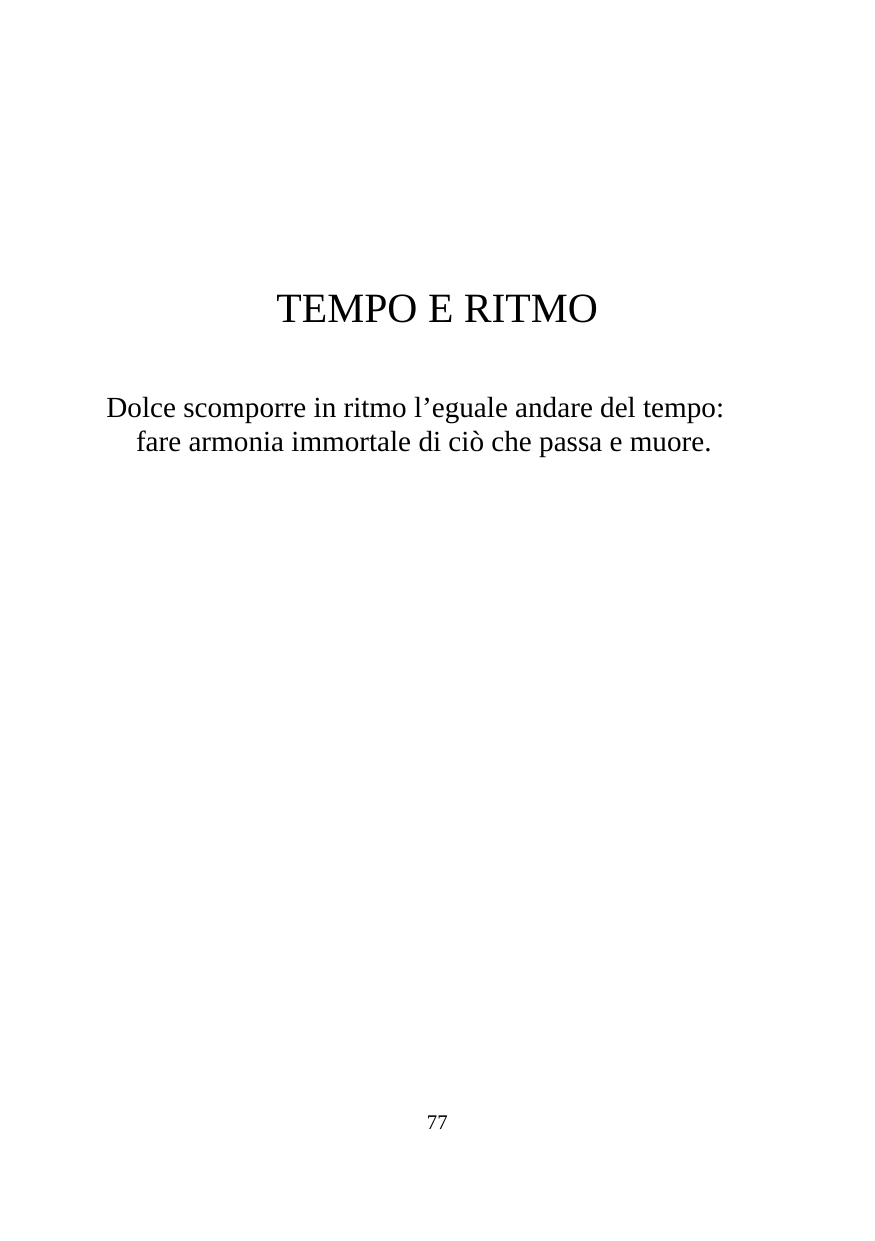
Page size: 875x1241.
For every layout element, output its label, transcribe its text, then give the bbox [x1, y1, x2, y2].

text Dolce scomporre in ritmo l’eguale andare del tempo: fare armonia immortale di ciò che passa e muore. [106, 390, 768, 457]
subtitle TEMPO E RITMO [106, 283, 768, 331]
